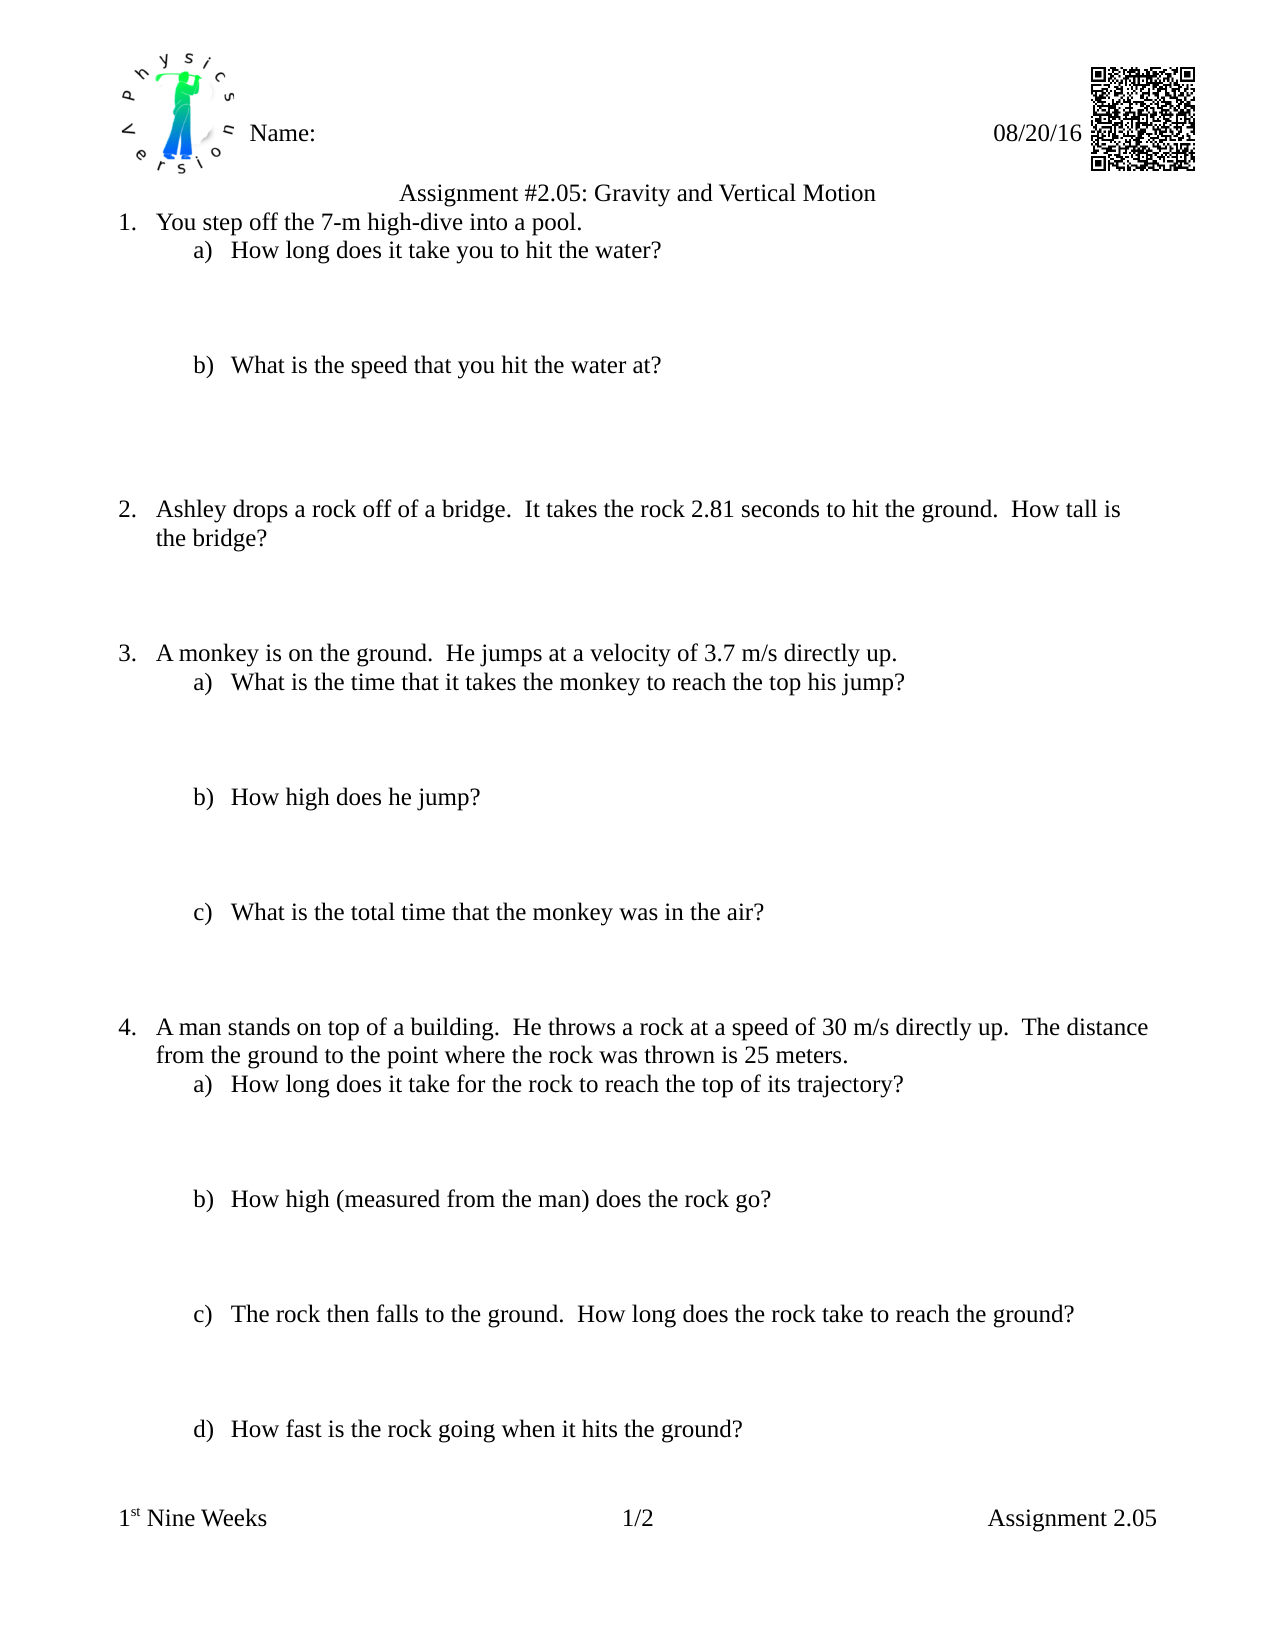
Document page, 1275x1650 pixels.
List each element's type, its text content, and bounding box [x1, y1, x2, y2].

list You step off the 7-m high-dive into a pool. [118, 207, 1157, 236]
list What is the total time that the monkey was in the air? [193, 897, 1157, 926]
picture [121, 53, 235, 174]
list What is the time that it takes the monkey to reach the top his jump? [193, 667, 1157, 696]
list How high (measured from the man) does the rock go? [193, 1184, 1157, 1213]
list What is the speed that you hit the water at? [193, 351, 1157, 379]
picture [1082, 58, 1203, 179]
list A monkey is on the ground. He jumps at a velocity of 3.7 m/s directly up. [118, 638, 1157, 667]
list How long does it take for the rock to reach the top of its trajectory? [193, 1069, 1157, 1098]
list The rock then falls to the ground. How long does the rock take to reach the ground? [193, 1299, 1157, 1328]
list How long does it take you to hit the water? [193, 236, 1157, 264]
list How high does he jump? [193, 782, 1157, 811]
list Ashley drops a rock off of a bridge. It takes the rock 2.81 seconds to hit the ground. How tall is the bridge? [118, 494, 1157, 552]
list A man stands on top of a building. He throws a rock at a speed of 30 m/s directly up. The distance from the ground to the point where the rock was thrown is 25 meters. [118, 1012, 1157, 1069]
text Assignment #2.05: Gravity and Vertical Motion [118, 176, 1157, 207]
list How fast is the rock going when it hits the ground? [193, 1414, 1157, 1443]
